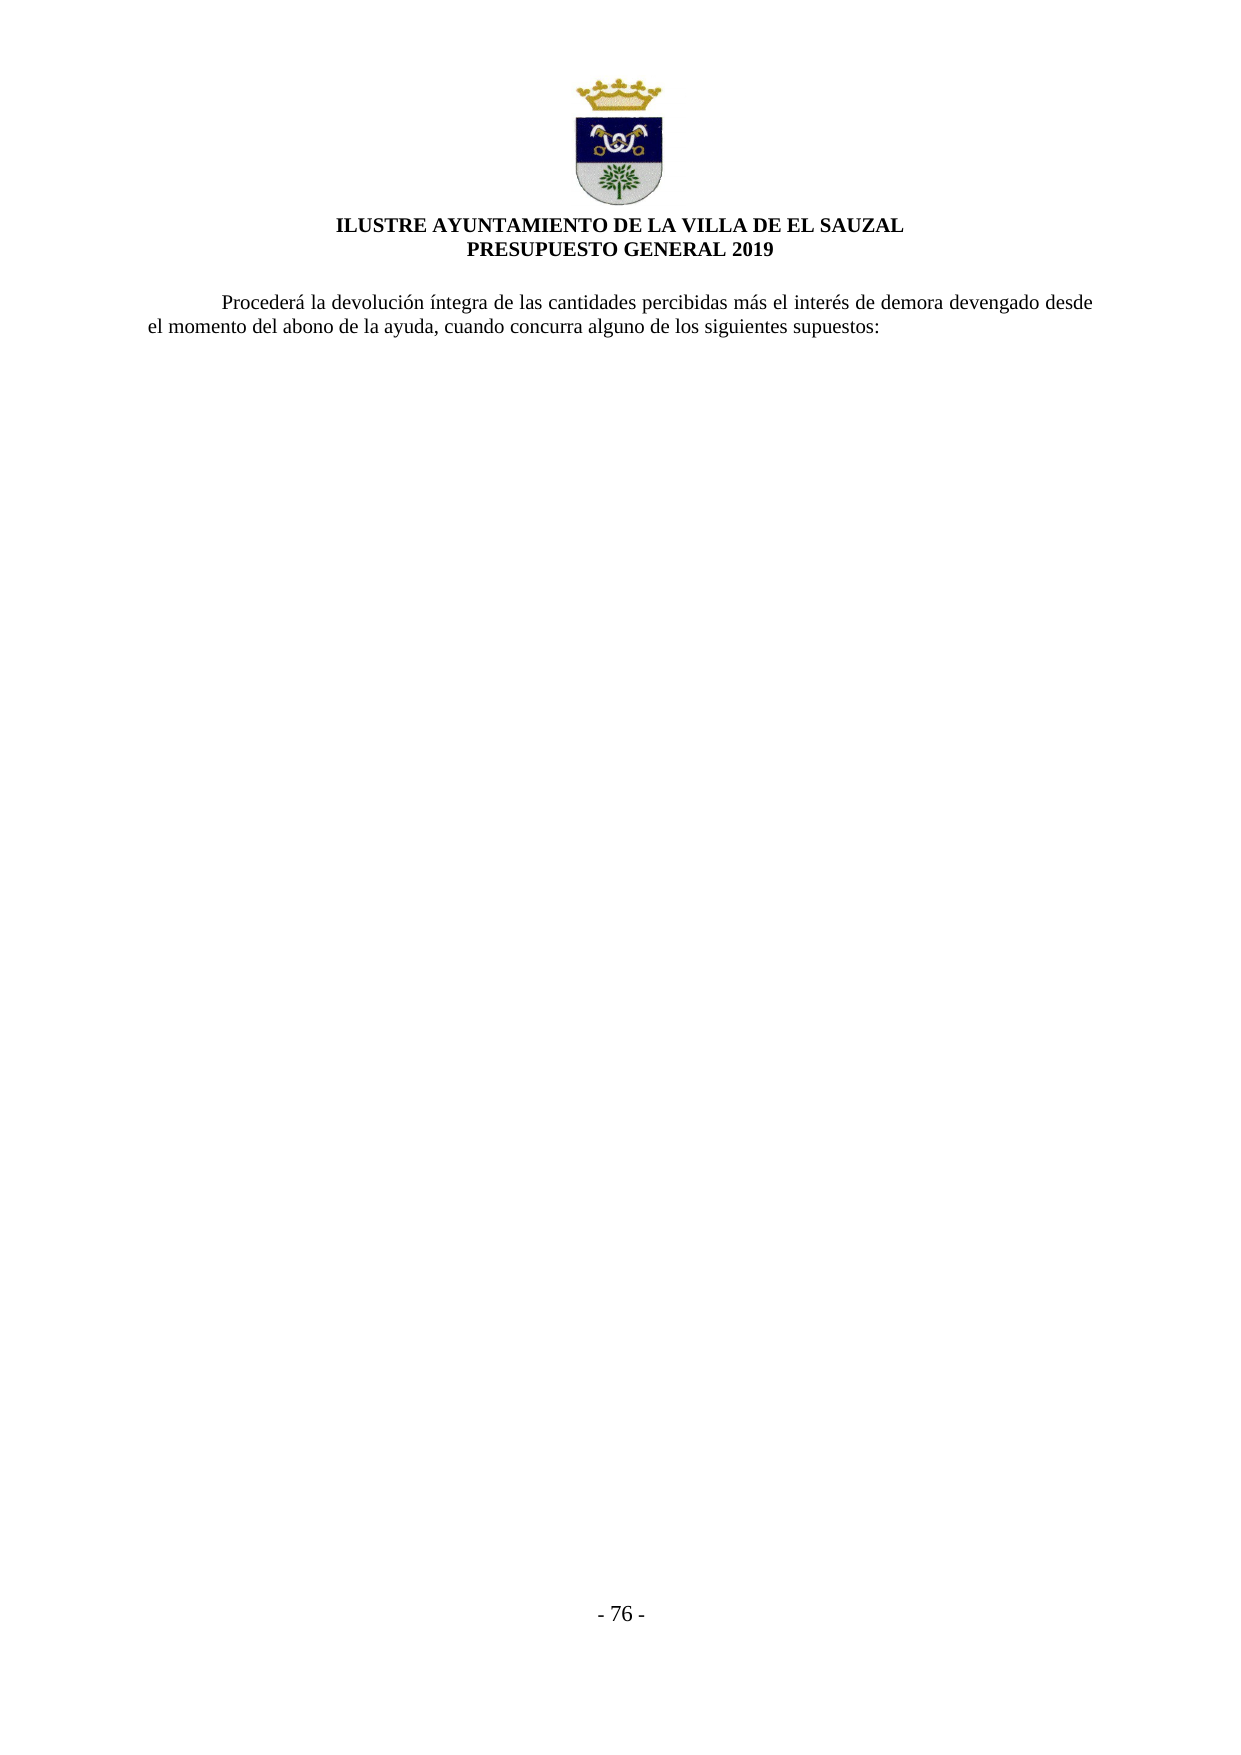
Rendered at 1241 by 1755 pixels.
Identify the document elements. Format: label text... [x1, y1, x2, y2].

text Procederá la devolución íntegra de las cantidades percibidas más el interés de demora devengado desde el momento del abono de la ayuda, cuando concurra alguno de los siguientes supuestos: [148, 290, 1094, 338]
